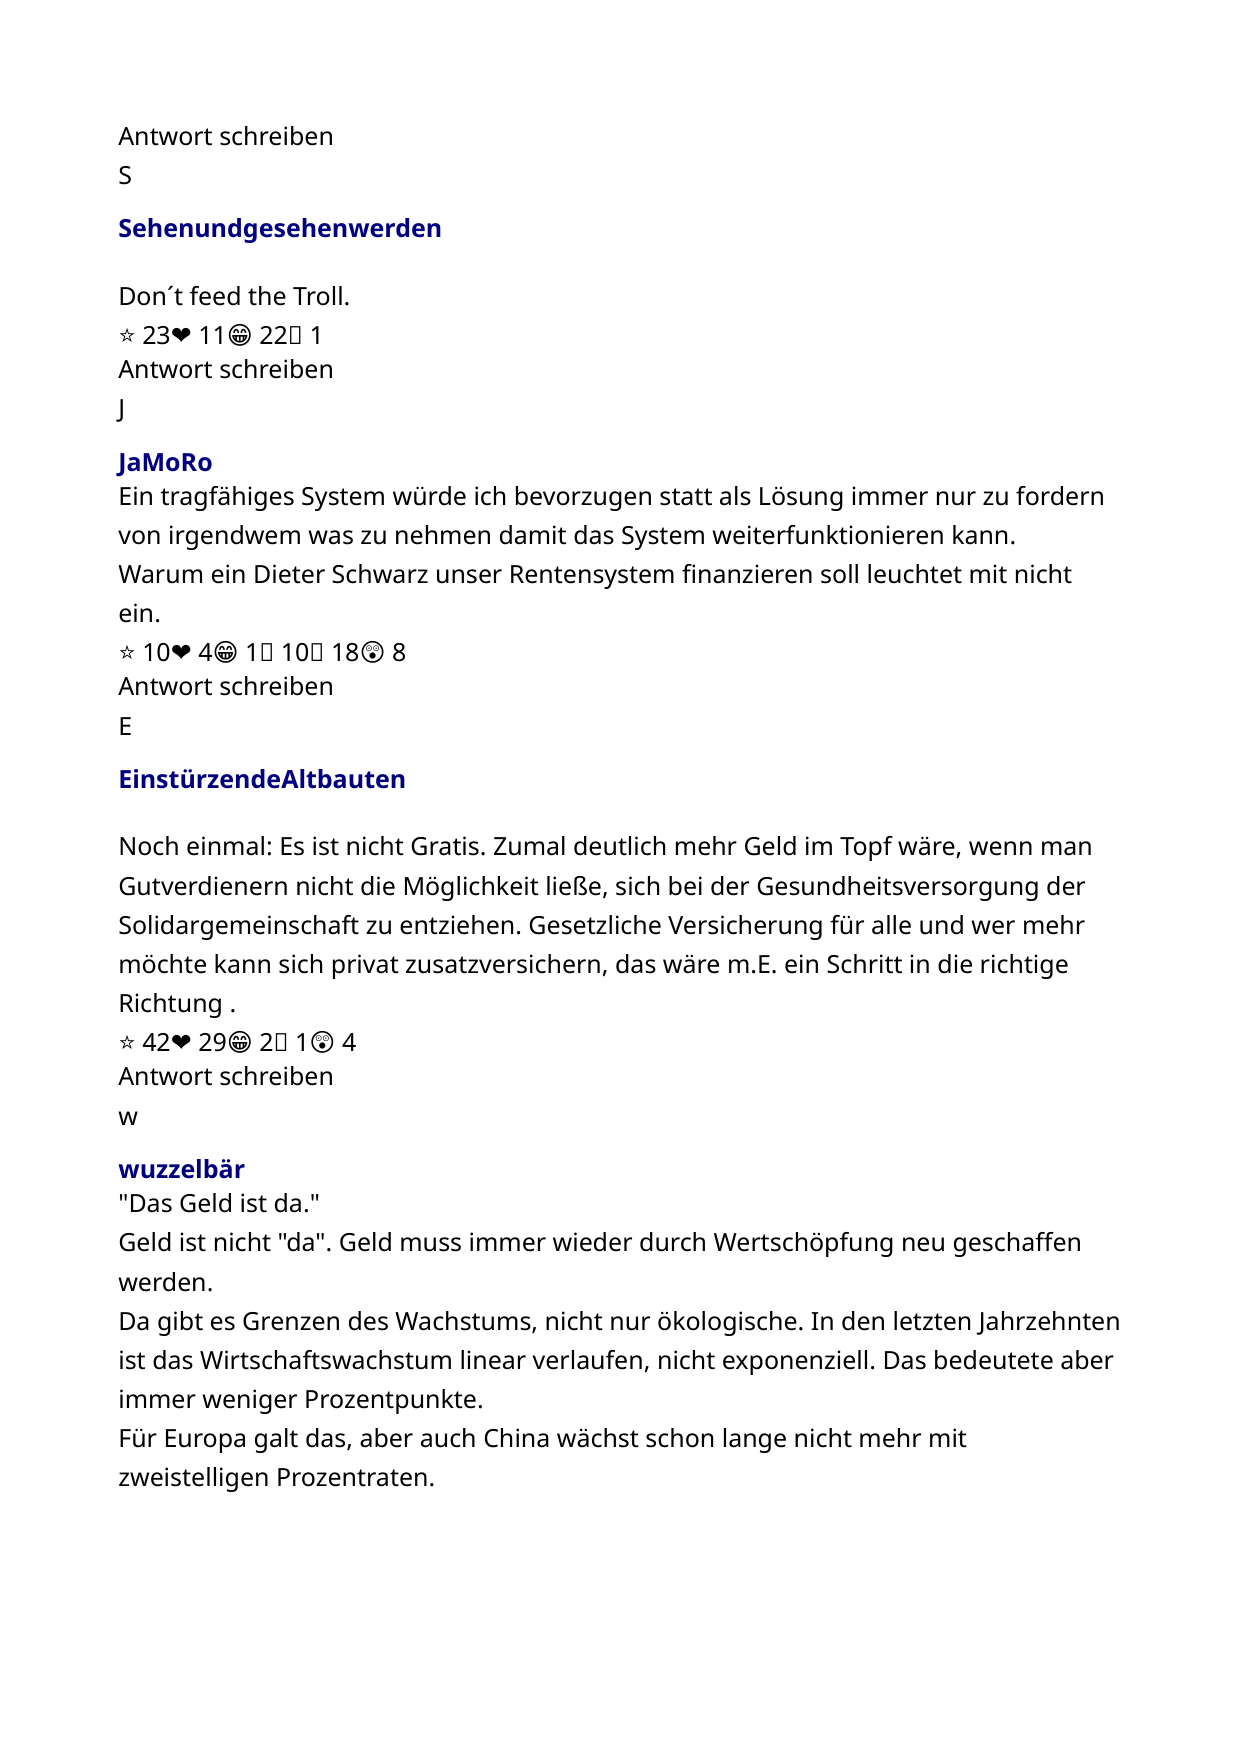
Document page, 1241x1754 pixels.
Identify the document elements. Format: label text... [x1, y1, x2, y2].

text Noch einmal: Es ist nicht Gratis. Zumal deutlich mehr Geld im Topf wäre, wenn man Gutverdienern nicht die Möglichkeit ließe, sich bei der Gesundheitsversorgung der Solidargemeinschaft zu entziehen. Gesetzliche Versicherung für alle und wer mehr möchte kann sich privat zusatzversichern, das wäre m.E. ein Schritt in die richtige Richtung . [118, 829, 1122, 1020]
text ⭐️ 23❤️ 11😁 22🤨 1 [118, 317, 1122, 351]
subtitle EinstürzendeAltbauten [118, 762, 1122, 796]
text Geld ist nicht "da". Geld muss immer wieder durch Wertschöpfung neu geschaffen werden. [118, 1225, 1122, 1298]
text "Das Geld ist da." [118, 1186, 1122, 1220]
text Ein tragfähiges System würde ich bevorzugen statt als Lösung immer nur zu fordern von irgendwem was zu nehmen damit das System weiterfunktionieren kann. [118, 478, 1122, 552]
text ⭐️ 42❤️ 29😁 2🙁 1😲 4 [118, 1025, 1122, 1059]
text Da gibt es Grenzen des Wachstums, nicht nur ökologische. In den letzten Jahrzehnten ist das Wirtschaftswachstum linear verlaufen, nicht exponenziell. Das bedeutete aber immer weniger Prozentpunkte. [118, 1303, 1122, 1416]
text J [118, 391, 1122, 424]
text E [118, 708, 1122, 742]
text Antwort schreiben [118, 118, 1122, 152]
text Antwort schreiben [118, 351, 1122, 385]
text Antwort schreiben [118, 1059, 1122, 1093]
text ⭐️ 10❤️ 4😁 1🙁 10🤨 18😲 8 [118, 635, 1122, 669]
text S [118, 157, 1122, 191]
text Für Europa galt das, aber auch China wächst schon lange nicht mehr mit zweistelligen Prozentraten. [118, 1421, 1122, 1494]
text Warum ein Dieter Schwarz unser Rentensystem finanzieren soll leuchtet mit nicht ein. [118, 557, 1122, 630]
text w [118, 1098, 1122, 1132]
subtitle Sehenundgesehenwerden [118, 211, 1122, 245]
subtitle wuzzelbär [118, 1152, 1122, 1186]
subtitle JaMoRo [118, 444, 1122, 478]
text Don´t feed the Troll. [118, 278, 1122, 312]
text Antwort schreiben [118, 669, 1122, 703]
